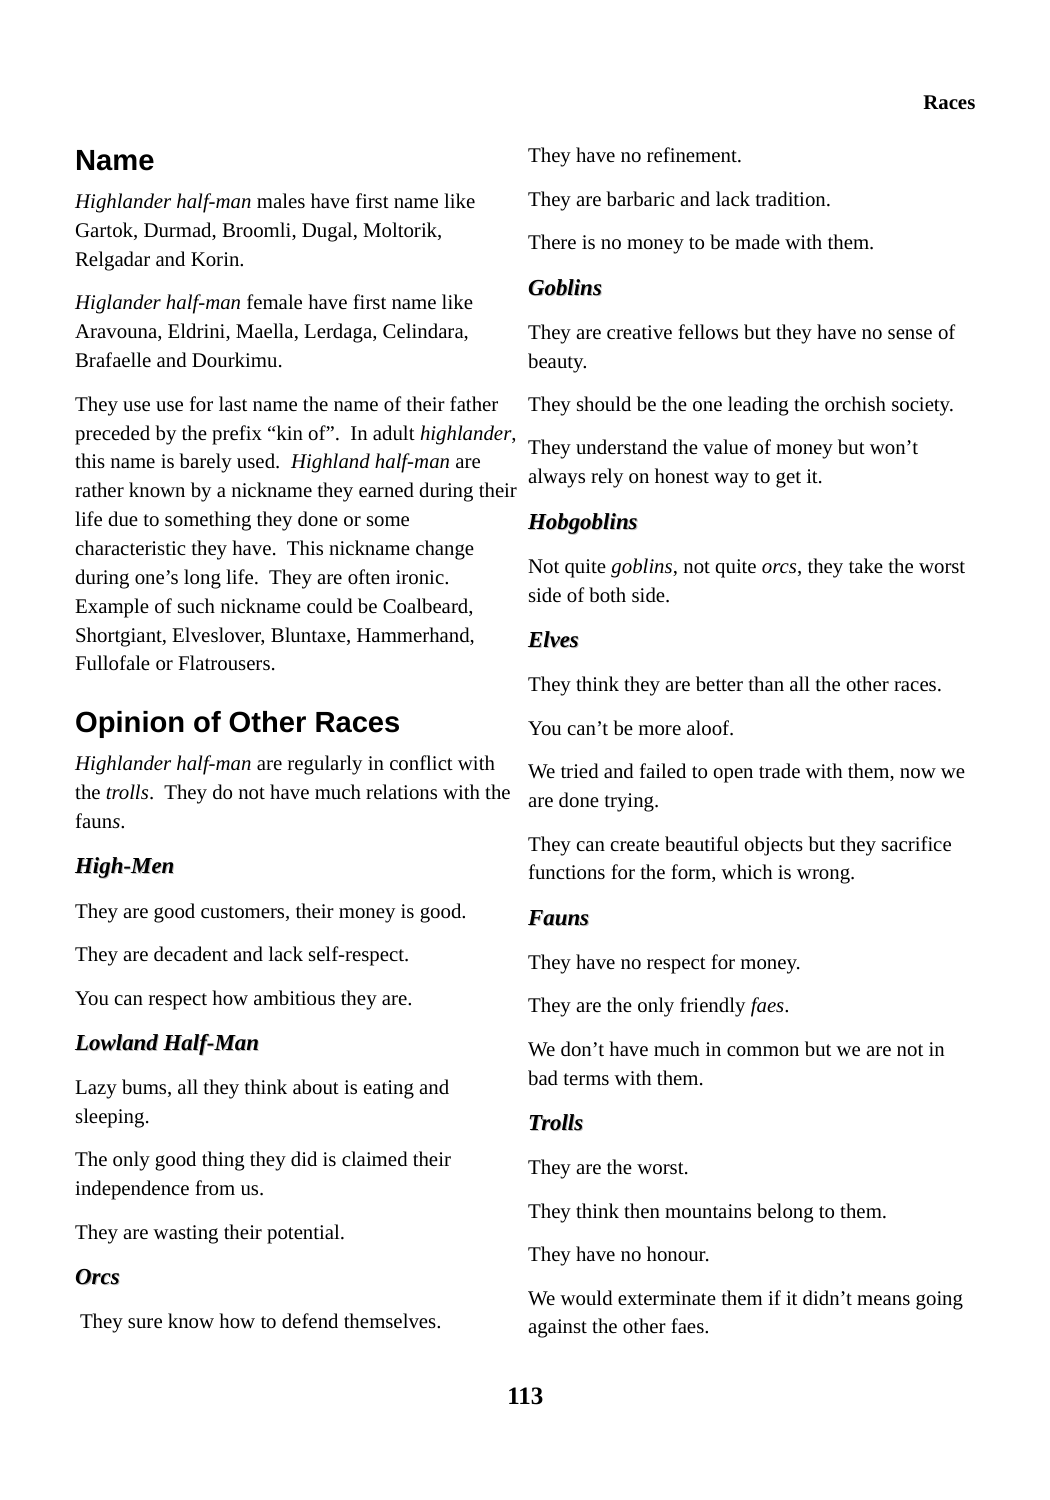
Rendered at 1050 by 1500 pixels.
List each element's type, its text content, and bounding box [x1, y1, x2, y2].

text The only good thing they did is claimed their independence from us. [75, 1147, 522, 1200]
text They are decadent and lack self-respect. [75, 942, 522, 966]
text They think they are better than all the other races. [528, 672, 975, 696]
text They can create beautiful objects but they sacrifice functions for the form, which is wrong. [528, 832, 975, 884]
text They should be the one leading the orchish society. [528, 392, 975, 416]
text Higlander half-man female have first name like Aravouna, Eldrini, Maella, Lerdaga, Celindara, Brafaelle and Dourkimu. [75, 291, 522, 372]
text We don’t have much in common but we are not in bad terms with them. [528, 1037, 975, 1090]
text They understand the value of money but won’t always rely on honest way to get it. [528, 436, 975, 488]
text They are the worst. [528, 1155, 975, 1179]
subtitle Name [75, 143, 522, 177]
text Trolls [528, 1109, 975, 1136]
text Orcs [75, 1263, 522, 1289]
text They are the only friendly faes. [528, 993, 975, 1017]
text They are good customers, their money is good. [75, 898, 522, 923]
text We would exterminate them if it didn’t means going against the other faes. [528, 1286, 975, 1338]
text Highlander half-man are regularly in conflict with the trolls. They do not have much relations with the fauns. [75, 751, 522, 833]
text There is no money to be made with them. [528, 230, 975, 254]
text Not quite goblins, not quite orcs, they take the worst side of both side. [528, 554, 975, 607]
text Lazy bums, all they think about is eating and sleeping. [75, 1075, 522, 1128]
text They sure know how to defend themselves. [75, 1309, 522, 1333]
text Lowland Half-Man [75, 1029, 522, 1055]
text They use use for last name the name of their father preceded by the prefix “kin of”. In adult highlander, this name is barely used. Highland half-man are rather known by a nickname they earned during their life due to something they done or some characteristic they have. This nickname change during one’s long life. They are often ironic. Example of such nickname could be Coalbeard, Shortgiant, Elveslover, Bluntaxe, Hammerhand, Fullofale or Flatrousers. [75, 392, 522, 675]
text Hobgoblins [528, 508, 975, 534]
text They are barbaric and lack tradition. [528, 187, 975, 211]
text They have no honour. [528, 1242, 975, 1266]
text Fauns [528, 904, 975, 930]
text We tried and failed to open trade with them, now we are done trying. [528, 759, 975, 812]
text High-Men [75, 852, 522, 879]
text You can’t be more aloof. [528, 716, 975, 740]
text They have no refinement. [528, 143, 975, 167]
text You can respect how ambitious they are. [75, 985, 522, 1009]
text They have no respect for money. [528, 950, 975, 974]
subtitle Opinion of Other Races [75, 705, 522, 739]
text They are wasting their potential. [75, 1219, 522, 1244]
text Highlander half-man males have first name like Gartok, Durmad, Broomli, Dugal, Moltorik, Relgadar and Korin. [75, 189, 522, 271]
text Goblins [528, 274, 975, 300]
text They are creative fellows but they have no sense of beauty. [528, 320, 975, 373]
text They think then mountains belong to them. [528, 1199, 975, 1223]
text Elves [528, 626, 975, 653]
